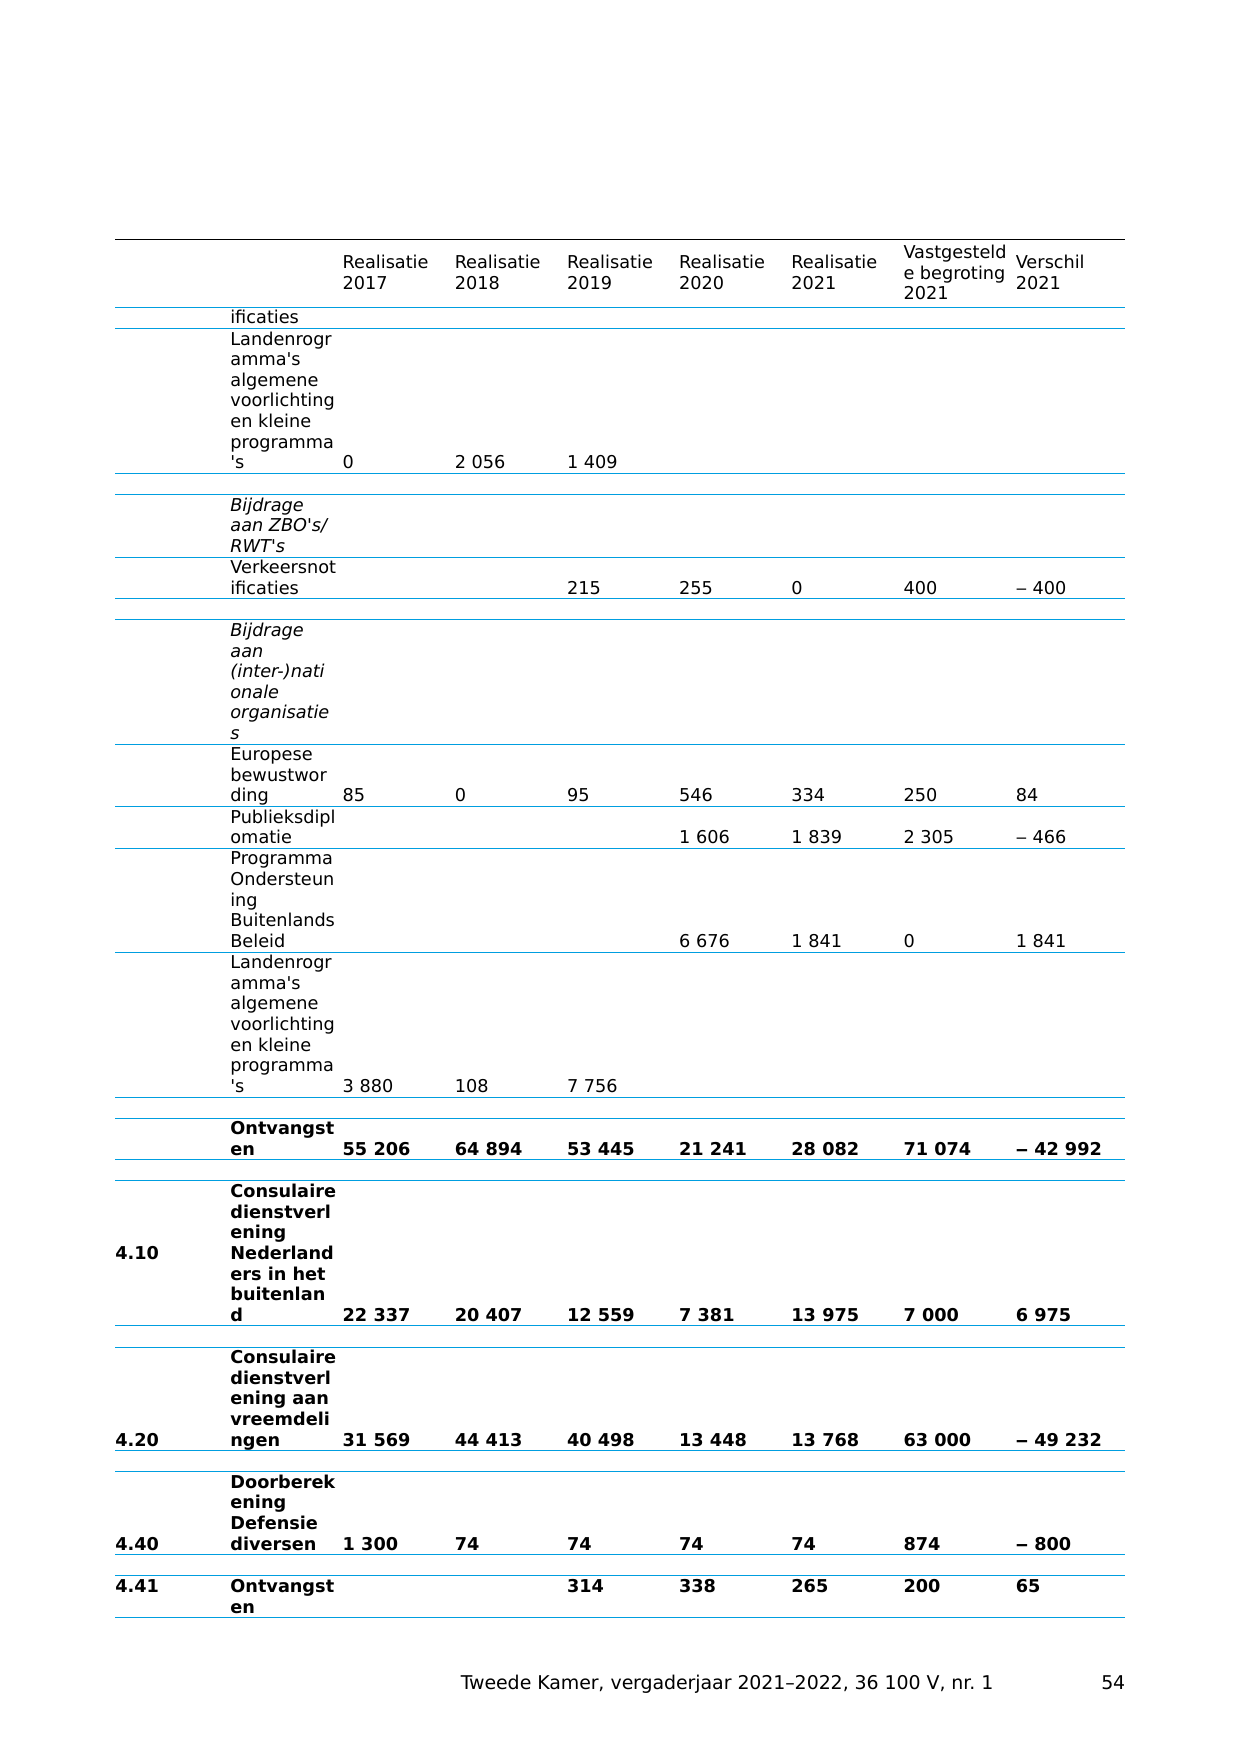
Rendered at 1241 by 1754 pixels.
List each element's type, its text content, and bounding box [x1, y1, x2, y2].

table_cell 44 413 [452, 1348, 564, 1450]
table_cell [115, 807, 227, 848]
table_cell [1013, 1160, 1125, 1180]
table_cell [115, 495, 227, 556]
table_cell 255 [676, 558, 788, 598]
table_cell [340, 599, 452, 619]
table_cell 2 305 [900, 807, 1013, 848]
table_cell ‒ 466 [1013, 807, 1125, 848]
table_cell [900, 495, 1013, 556]
table_cell [676, 599, 788, 619]
table_cell 0 [340, 329, 452, 473]
table_cell [115, 308, 227, 328]
table_cell 7 756 [564, 953, 676, 1096]
table_cell [340, 849, 452, 951]
table_cell 13 768 [788, 1348, 900, 1450]
table_cell [115, 1160, 227, 1180]
table_cell [115, 329, 227, 473]
table_cell [452, 308, 564, 328]
table_cell [788, 495, 900, 556]
table_cell [900, 620, 1013, 744]
table_cell 108 [452, 953, 564, 1096]
table_cell ‒ 800 [1013, 1472, 1125, 1554]
table_cell [788, 1098, 900, 1117]
table_cell [564, 474, 676, 494]
table_cell [900, 474, 1013, 494]
table_cell Europese bewustwording [227, 745, 339, 806]
table_cell 4.41 [115, 1576, 227, 1617]
table_cell ‒ 49 232 [1013, 1348, 1125, 1450]
table_cell [788, 620, 900, 744]
table_cell Consulaire dienstverlening Nederlanders in het buitenland [227, 1181, 339, 1325]
table_cell [1013, 620, 1125, 744]
table_cell [676, 308, 788, 328]
table_cell 546 [676, 745, 788, 806]
table_cell 1 300 [340, 1472, 452, 1554]
table_cell 74 [788, 1472, 900, 1554]
table_cell 85 [340, 745, 452, 806]
table_cell [340, 1451, 452, 1471]
table_cell 0 [900, 849, 1013, 951]
table_cell [115, 849, 227, 951]
table_cell 63 000 [900, 1348, 1013, 1450]
table_cell 74 [452, 1472, 564, 1554]
table_cell [115, 953, 227, 1096]
table_cell [788, 599, 900, 619]
table_cell 20 407 [452, 1181, 564, 1325]
table_cell [115, 474, 227, 494]
table_cell [564, 807, 676, 848]
table_cell [340, 1555, 452, 1575]
table_cell [340, 620, 452, 744]
table_cell [900, 329, 1013, 473]
table_cell 338 [676, 1576, 788, 1617]
table_cell 55 206 [340, 1119, 452, 1159]
table_cell [1013, 308, 1125, 328]
table_cell [1013, 599, 1125, 619]
table_cell [788, 308, 900, 328]
table_cell Realisatie 2017 [340, 240, 452, 307]
table_cell [900, 1451, 1013, 1471]
table_cell [900, 1160, 1013, 1180]
table_cell [452, 1326, 564, 1346]
table_cell [452, 1451, 564, 1471]
table_cell 95 [564, 745, 676, 806]
table_cell [115, 1451, 227, 1471]
table_cell [1013, 329, 1125, 473]
table_cell [452, 849, 564, 951]
table_cell 265 [788, 1576, 900, 1617]
table_cell Ontvangsten [227, 1576, 339, 1617]
table_cell [340, 308, 452, 328]
table_cell [452, 1160, 564, 1180]
table_cell 400 [900, 558, 1013, 598]
table_cell 4.10 [115, 1181, 227, 1325]
table_cell [227, 1451, 339, 1471]
table_cell [340, 558, 452, 598]
table_cell [115, 240, 227, 307]
table_cell [788, 1555, 900, 1575]
table_cell [900, 308, 1013, 328]
table_cell [340, 1098, 452, 1117]
table_cell 65 [1013, 1576, 1125, 1617]
table_cell 13 975 [788, 1181, 900, 1325]
table_cell 4.40 [115, 1472, 227, 1554]
table_cell [788, 1451, 900, 1471]
table_cell [452, 474, 564, 494]
table_cell 1 839 [788, 807, 900, 848]
table_cell 31 569 [340, 1348, 452, 1450]
table_cell 1 409 [564, 329, 676, 473]
table_cell 40 498 [564, 1348, 676, 1450]
table_cell [1013, 953, 1125, 1096]
table_cell [1013, 1555, 1125, 1575]
table_cell 1 841 [1013, 849, 1125, 951]
table_cell Verschil 2021 [1013, 240, 1125, 307]
table_cell Ontvangsten [227, 1119, 339, 1159]
table_cell [676, 1098, 788, 1117]
table_cell 4.20 [115, 1348, 227, 1450]
table_cell [452, 1555, 564, 1575]
table_cell Doorberekening Defensie diversen [227, 1472, 339, 1554]
table_cell Landenrogramma's algemene voorlichting en kleine programma's [227, 953, 339, 1096]
table_cell 64 894 [452, 1119, 564, 1159]
table_cell [340, 807, 452, 848]
table_cell [1013, 1451, 1125, 1471]
table_cell [676, 953, 788, 1096]
table_cell [115, 620, 227, 744]
table_cell [115, 1098, 227, 1117]
table_cell [564, 1555, 676, 1575]
table_cell [452, 1576, 564, 1617]
table_cell Realisatie 2018 [452, 240, 564, 307]
table_cell [564, 1098, 676, 1117]
table_cell [564, 599, 676, 619]
table_cell [1013, 474, 1125, 494]
table_cell Realisatie 2019 [564, 240, 676, 307]
table_cell 1 606 [676, 807, 788, 848]
table_cell ‒ 400 [1013, 558, 1125, 598]
table_cell [340, 474, 452, 494]
table_cell 250 [900, 745, 1013, 806]
table_cell Publieksdiplomatie [227, 807, 339, 848]
table_cell 74 [564, 1472, 676, 1554]
table_cell [340, 1160, 452, 1180]
table_cell [564, 1451, 676, 1471]
table_cell 7 381 [676, 1181, 788, 1325]
table_cell [788, 953, 900, 1096]
table_cell [676, 495, 788, 556]
table_cell [115, 745, 227, 806]
table_cell [452, 620, 564, 744]
table_cell [1013, 495, 1125, 556]
table_cell Realisatie 2021 [788, 240, 900, 307]
table_cell [564, 308, 676, 328]
table_cell Programma Ondersteuning Buitenlands Beleid [227, 849, 339, 951]
table_cell [340, 1576, 452, 1617]
table_cell [452, 807, 564, 848]
table_cell [115, 558, 227, 598]
table_cell 874 [900, 1472, 1013, 1554]
table_cell 2 056 [452, 329, 564, 473]
table_cell 314 [564, 1576, 676, 1617]
table_cell [115, 1326, 227, 1346]
table_cell [900, 1555, 1013, 1575]
table_cell Bijdrage aan ZBO's/ RWT's [227, 495, 339, 556]
table_cell 334 [788, 745, 900, 806]
table_cell 215 [564, 558, 676, 598]
table_cell [676, 329, 788, 473]
table_cell [227, 1098, 339, 1117]
table_cell 7 000 [900, 1181, 1013, 1325]
table_cell 0 [788, 558, 900, 598]
table_cell 3 880 [340, 953, 452, 1096]
table_cell [788, 474, 900, 494]
table_cell [900, 953, 1013, 1096]
table_cell [115, 1119, 227, 1159]
table_cell Realisatie 2020 [676, 240, 788, 307]
table_cell [564, 1160, 676, 1180]
table_cell 21 241 [676, 1119, 788, 1159]
table_cell [676, 1451, 788, 1471]
table_cell ‒ 42 992 [1013, 1119, 1125, 1159]
table_cell 1 841 [788, 849, 900, 951]
table_header Tabel 8 Budgettaire gevolgen van beleidsartikel 4 Consulaire dienstverlening en uitdragen Nederlandse waarden (bedragen x € 1.000) [115, 191, 1125, 239]
table_cell Consulaire dienstverlening aan vreemdelingen [227, 1348, 339, 1450]
table_cell 13 448 [676, 1348, 788, 1450]
table_cell [340, 495, 452, 556]
table_cell [900, 599, 1013, 619]
table_cell [227, 1326, 339, 1346]
table_cell [900, 1098, 1013, 1117]
table_cell 6 676 [676, 849, 788, 951]
table_cell Landenrogramma's algemene voorlichting en kleine programma's [227, 329, 339, 473]
table_cell 0 [452, 745, 564, 806]
table_cell 53 445 [564, 1119, 676, 1159]
table_cell 28 082 [788, 1119, 900, 1159]
table_cell [564, 495, 676, 556]
table_cell 22 337 [340, 1181, 452, 1325]
table_cell ificaties [227, 308, 339, 328]
table_cell [227, 1555, 339, 1575]
table_cell [788, 1160, 900, 1180]
table_cell [676, 474, 788, 494]
table_cell 71 074 [900, 1119, 1013, 1159]
table_cell 200 [900, 1576, 1013, 1617]
table_cell [676, 620, 788, 744]
table_cell [676, 1160, 788, 1180]
table_cell [227, 240, 339, 307]
table_cell Bijdrage aan (inter-)nationale organisaties [227, 620, 339, 744]
table_cell [227, 1160, 339, 1180]
table_cell [227, 599, 339, 619]
table_cell [564, 849, 676, 951]
table_cell [115, 1555, 227, 1575]
table_cell 6 975 [1013, 1181, 1125, 1325]
table_cell Verkeersnotificaties [227, 558, 339, 598]
table_cell [452, 599, 564, 619]
table_cell [900, 1326, 1013, 1346]
table_cell [452, 1098, 564, 1117]
table_cell [1013, 1098, 1125, 1117]
table_cell 84 [1013, 745, 1125, 806]
table_cell [1013, 1326, 1125, 1346]
table_cell [676, 1555, 788, 1575]
table_cell [564, 620, 676, 744]
table_cell [452, 495, 564, 556]
table_cell [788, 329, 900, 473]
table_cell Vastgestelde begroting 2021 [900, 240, 1013, 307]
table_cell [227, 474, 339, 494]
table_cell [115, 599, 227, 619]
table_cell 74 [676, 1472, 788, 1554]
table_cell [452, 558, 564, 598]
table_cell [788, 1326, 900, 1346]
table_cell [676, 1326, 788, 1346]
table_cell [564, 1326, 676, 1346]
table_cell 12 559 [564, 1181, 676, 1325]
table_cell [340, 1326, 452, 1346]
